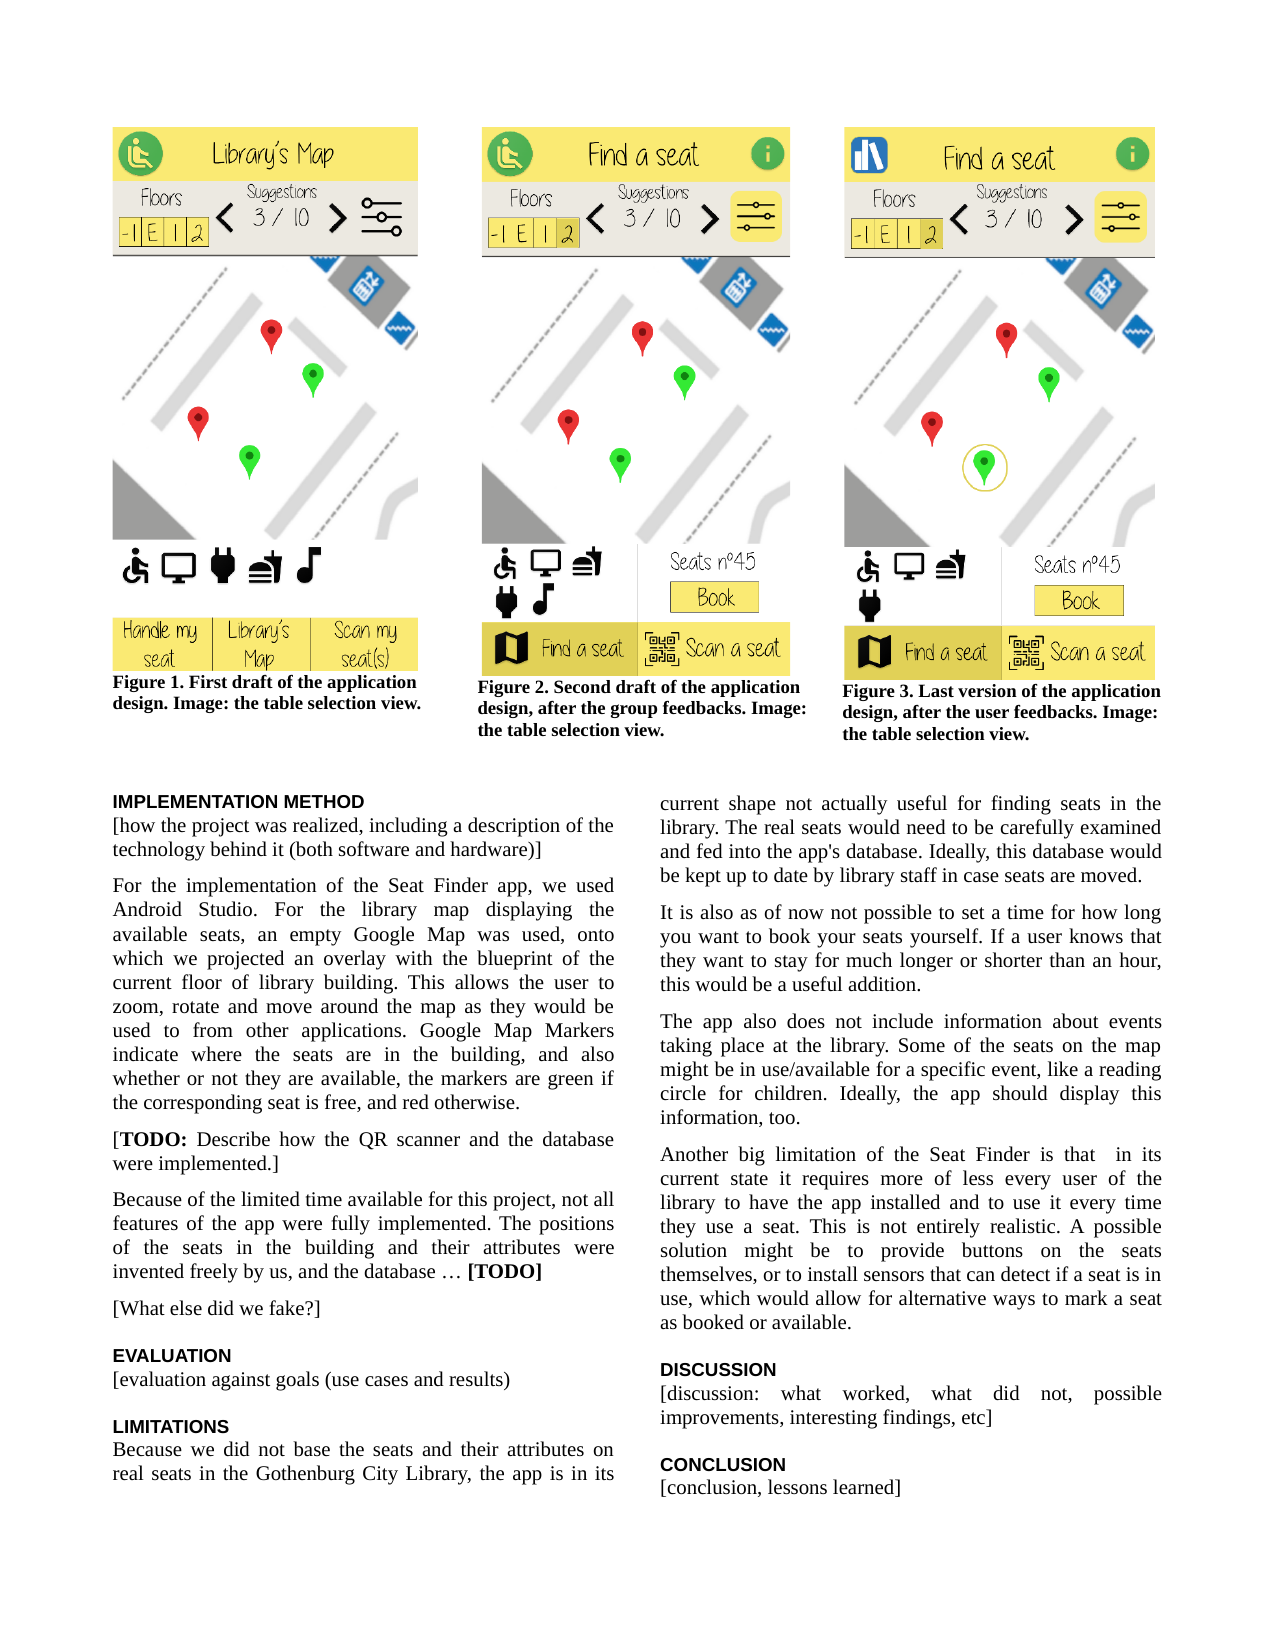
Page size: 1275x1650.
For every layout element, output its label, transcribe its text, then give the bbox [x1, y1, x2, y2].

subtitle Evaluation [112, 1345, 615, 1366]
text [evaluation against goals (use cases and results) [112, 1366, 615, 1391]
text Figure 2. Second draft of the application design, after the group feedbacks. Image: the table selection view. [477, 170, 812, 740]
text Another big limitation of the Seat Finder is that in its current state it requires more of less every user of the library to have the app installed and to use it every time they use a seat. This is not entirely realistic. A possible solution might be to provide buttons on the seats themselves, or to install sensors that can detect if a seat is in use, which would allow for alternative ways to mark a seat as booked or available. [660, 1141, 1162, 1334]
text [TODO: Describe how the QR scanner and the database were implemented.] [112, 1126, 615, 1174]
text For the implementation of the Seat Finder app, we used Android Studio. For the library map displaying the available seats, an empty Google Map was used, onto which we projected an overlay with the blueprint of the current floor of library building. This allows the user to zoom, rotate and move around the map as they would be used to from other applications. Google Map Markers indicate where the seats are in the building, and also whether or not they are available, the markers are green if the corresponding seat is free, and red otherwise. [112, 873, 615, 1114]
picture [481, 127, 791, 676]
text current shape not actually useful for finding seats in the library. The real seats would need to be carefully examined and fed into the app's database. Ideally, this database would be kept up to date by library staff in case seats are moved. [660, 791, 1162, 887]
text The app also does not include information about events taking place at the library. Some of the seats on the map might be in use/available for a specific event, like a reading circle for children. Ideally, the app should display this information, too. [660, 1009, 1162, 1129]
text [discussion: what worked, what did not, possible improvements, interesting findings, etc] [660, 1381, 1162, 1429]
text Figure 1. First draft of the application design. Image: the table selection view. [112, 170, 462, 714]
picture [112, 127, 418, 671]
text It is also as of now not possible to set a time for how long you want to book your seats yourself. If a user knows that they want to stay for much longer or shorter than an hour, this would be a useful addition. [660, 900, 1162, 996]
subtitle Discussion [660, 1359, 1162, 1381]
text [how the project was realized, including a description of the technology behind it (both software and hardware)] [112, 813, 615, 861]
text Because we did not base the seats and their attributes on real seats in the Gothenburg City Library, the app is in its [112, 1437, 615, 1485]
text [conclusion, lessons learned] [660, 1475, 1162, 1499]
text [What else did we fake?] [112, 1296, 615, 1320]
subtitle Implementation Method [112, 791, 615, 813]
subtitle Conclusion [660, 1454, 1162, 1475]
text Because of the limited time available for this project, not all features of the app were fully implemented. The positions of the seats in the building and their attributes were invented freely by us, and the database … [TODO] [112, 1187, 615, 1283]
text Figure 3. Last version of the application design, after the user feedbacks. Image: the table selection view. [842, 170, 1162, 744]
picture [844, 127, 1155, 680]
subtitle Limitations [112, 1416, 615, 1437]
